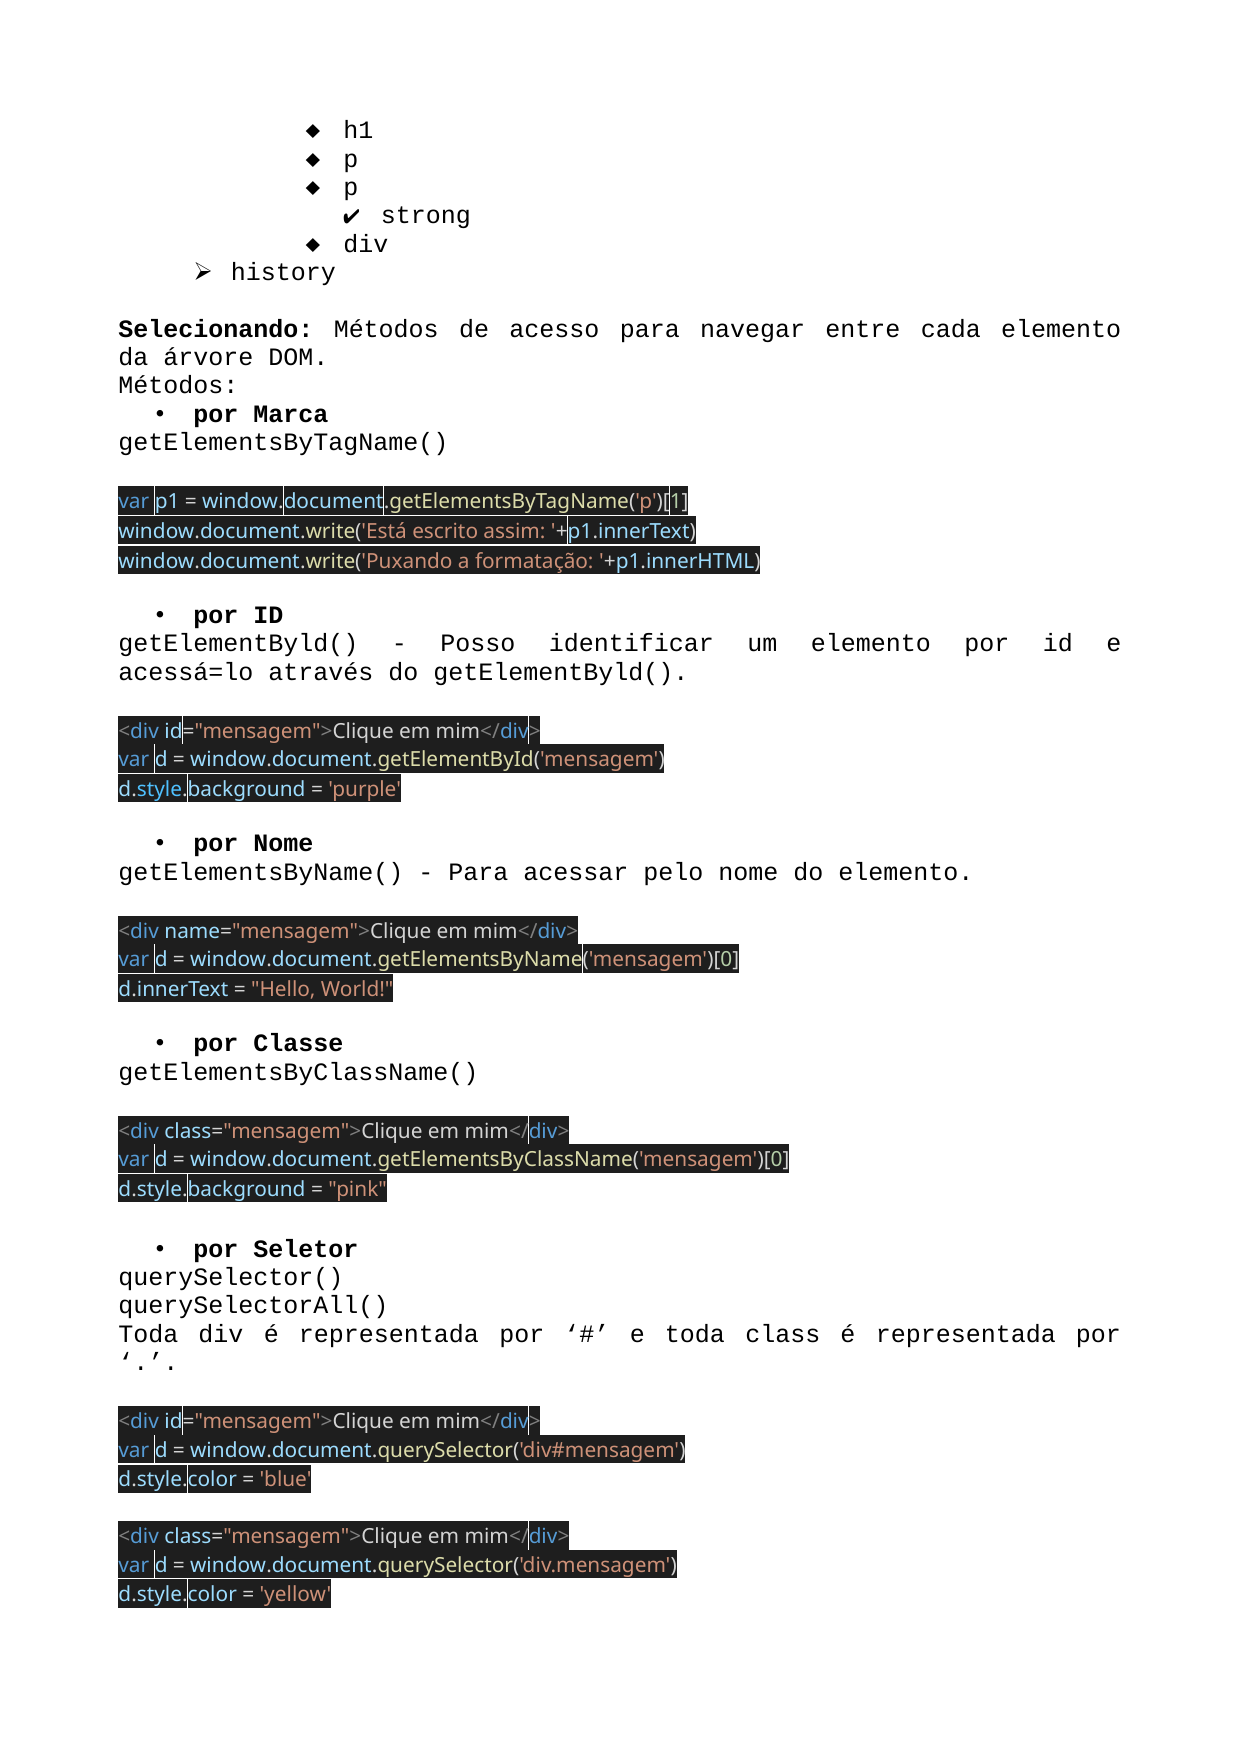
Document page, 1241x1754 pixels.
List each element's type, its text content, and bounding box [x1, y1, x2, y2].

list por Seletor [156, 1236, 1122, 1265]
list por Nome [156, 831, 1122, 859]
text getElementsByName() - Para acessar pelo nome do elemento. [118, 859, 1122, 887]
text Selecionando: Métodos de acesso para navegar entre cada elemento da árvore DOM. [118, 316, 1122, 373]
text d.style.background = "pink" [118, 1173, 1122, 1202]
list h1 [306, 118, 1122, 146]
text d.style.background = 'purple' [118, 773, 1122, 802]
list strong [343, 203, 1122, 231]
list div [306, 231, 1122, 260]
text d.style.color = 'yellow' [118, 1578, 1122, 1608]
text getElementsByClassName() [118, 1059, 1122, 1087]
text var d = window.document.getElementsByName('mensagem')[0] [118, 944, 1122, 973]
text querySelector() [118, 1265, 1122, 1293]
list por ID [156, 603, 1122, 631]
text window.document.write('Está escrito assim: '+p1.innerText) [118, 515, 1122, 544]
text querySelectorAll() [118, 1293, 1122, 1321]
list p [306, 146, 1122, 175]
text var d = window.document.getElementById('mensagem') [118, 744, 1122, 773]
text <div id="mensagem">Clique em mim</div> [118, 716, 1122, 744]
text <div name="mensagem">Clique em mim</div> [118, 916, 1122, 944]
list por Classe [156, 1031, 1122, 1059]
text getElementByld() - Posso identificar um elemento por id e acessá=lo através do getElementByld(). [118, 631, 1122, 688]
list por Marca [156, 401, 1122, 430]
text <div class="mensagem">Clique em mim</div> [118, 1521, 1122, 1550]
text var d = window.document.getElementsByClassName('mensagem')[0] [118, 1144, 1122, 1173]
list p [306, 175, 1122, 203]
text window.document.write('Puxando a formatação: '+p1.innerHTML) [118, 544, 1122, 574]
text getElementsByTagName() [118, 430, 1122, 458]
text d.style.color = 'blue' [118, 1463, 1122, 1493]
text Toda div é representada por ‘#’ e toda class é representada por ‘.’. [118, 1321, 1122, 1378]
text <div id="mensagem">Clique em mim</div> [118, 1406, 1122, 1435]
text var d = window.document.querySelector('div#mensagem') [118, 1435, 1122, 1463]
list history [193, 260, 1122, 288]
text <div class="mensagem">Clique em mim</div> [118, 1116, 1122, 1144]
text d.innerText = "Hello, World!" [118, 973, 1122, 1002]
text var p1 = window.document.getElementsByTagName('p')[1] [118, 486, 1122, 515]
text var d = window.document.querySelector('div.mensagem') [118, 1550, 1122, 1578]
text Métodos: [118, 373, 1122, 401]
